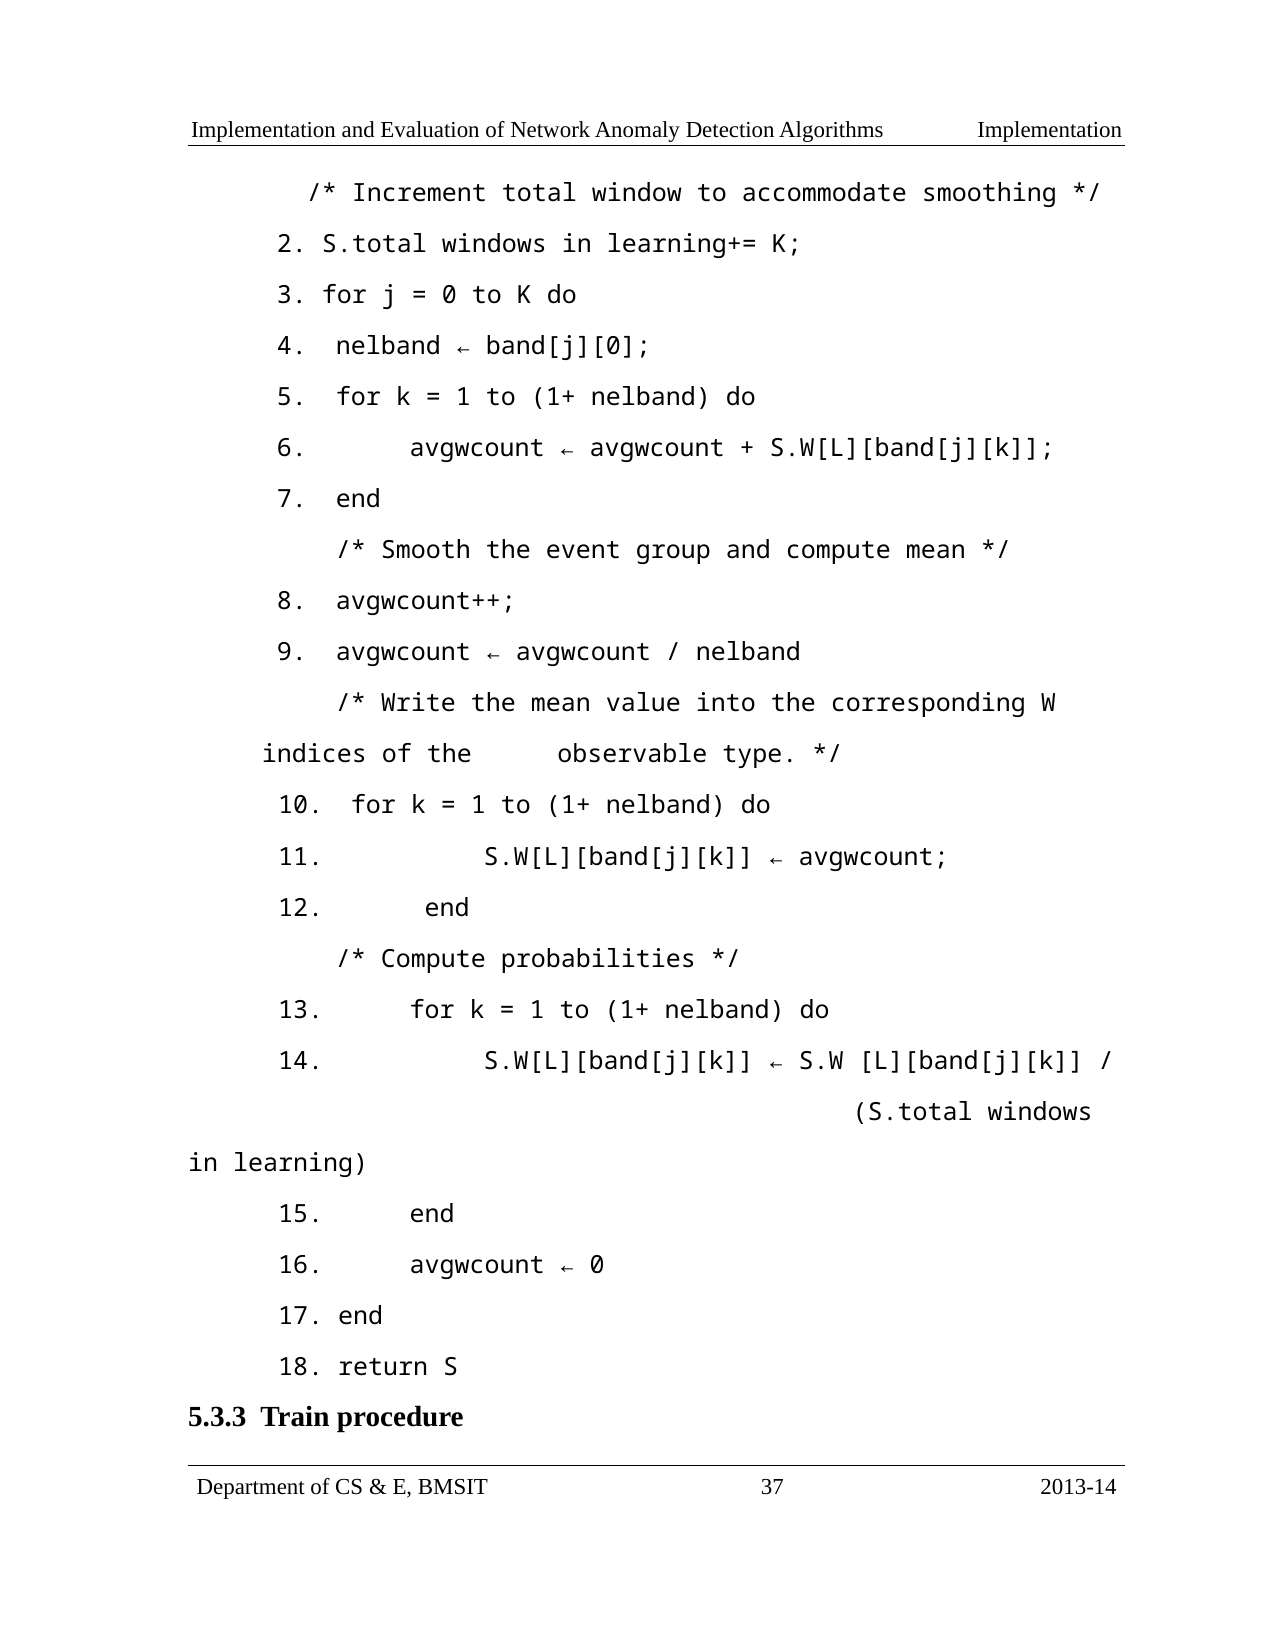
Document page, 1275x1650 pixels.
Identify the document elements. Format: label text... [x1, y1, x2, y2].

text /* Increment total window to accommodate smoothing */ [262, 174, 1125, 209]
text 15. end [188, 1195, 1125, 1229]
text 11. S.W[L][band[j][k]] ← avgwcount; [188, 838, 1125, 872]
text 6. avgwcount ← avgwcount + S.W[L][band[j][k]]; [262, 430, 1125, 464]
text 16. avgwcount ← 0 [188, 1246, 1125, 1281]
text /* Smooth the event group and compute mean */ [262, 532, 1125, 566]
text /* Compute probabilities */ [262, 940, 1125, 974]
text 5. for k = 1 to (1+ nelband) do [262, 379, 1125, 413]
text 9. avgwcount ← avgwcount / nelband [262, 634, 1125, 668]
text 7. end [262, 481, 1125, 515]
text 10. for k = 1 to (1+ nelband) do [188, 787, 1125, 821]
text 14. S.W[L][band[j][k]] ← S.W [L][band[j][k]] / (S.total windows in learning) [188, 1042, 1125, 1178]
text 18. return S [188, 1348, 1125, 1383]
text /* Write the mean value into the corresponding W indices of the observable type. */ [262, 685, 1125, 770]
text 2. S.total windows in learning+= K; [262, 226, 1125, 260]
text 3. for j = 0 to K do [262, 277, 1125, 311]
subtitle 5.3.3 Train procedure [188, 1399, 1125, 1433]
text 4. nelband ← band[j][0]; [262, 328, 1125, 362]
text 12. end [188, 889, 1125, 923]
text 8. avgwcount++; [262, 583, 1125, 617]
text 17. end [188, 1297, 1125, 1332]
text 13. for k = 1 to (1+ nelband) do [188, 991, 1125, 1025]
